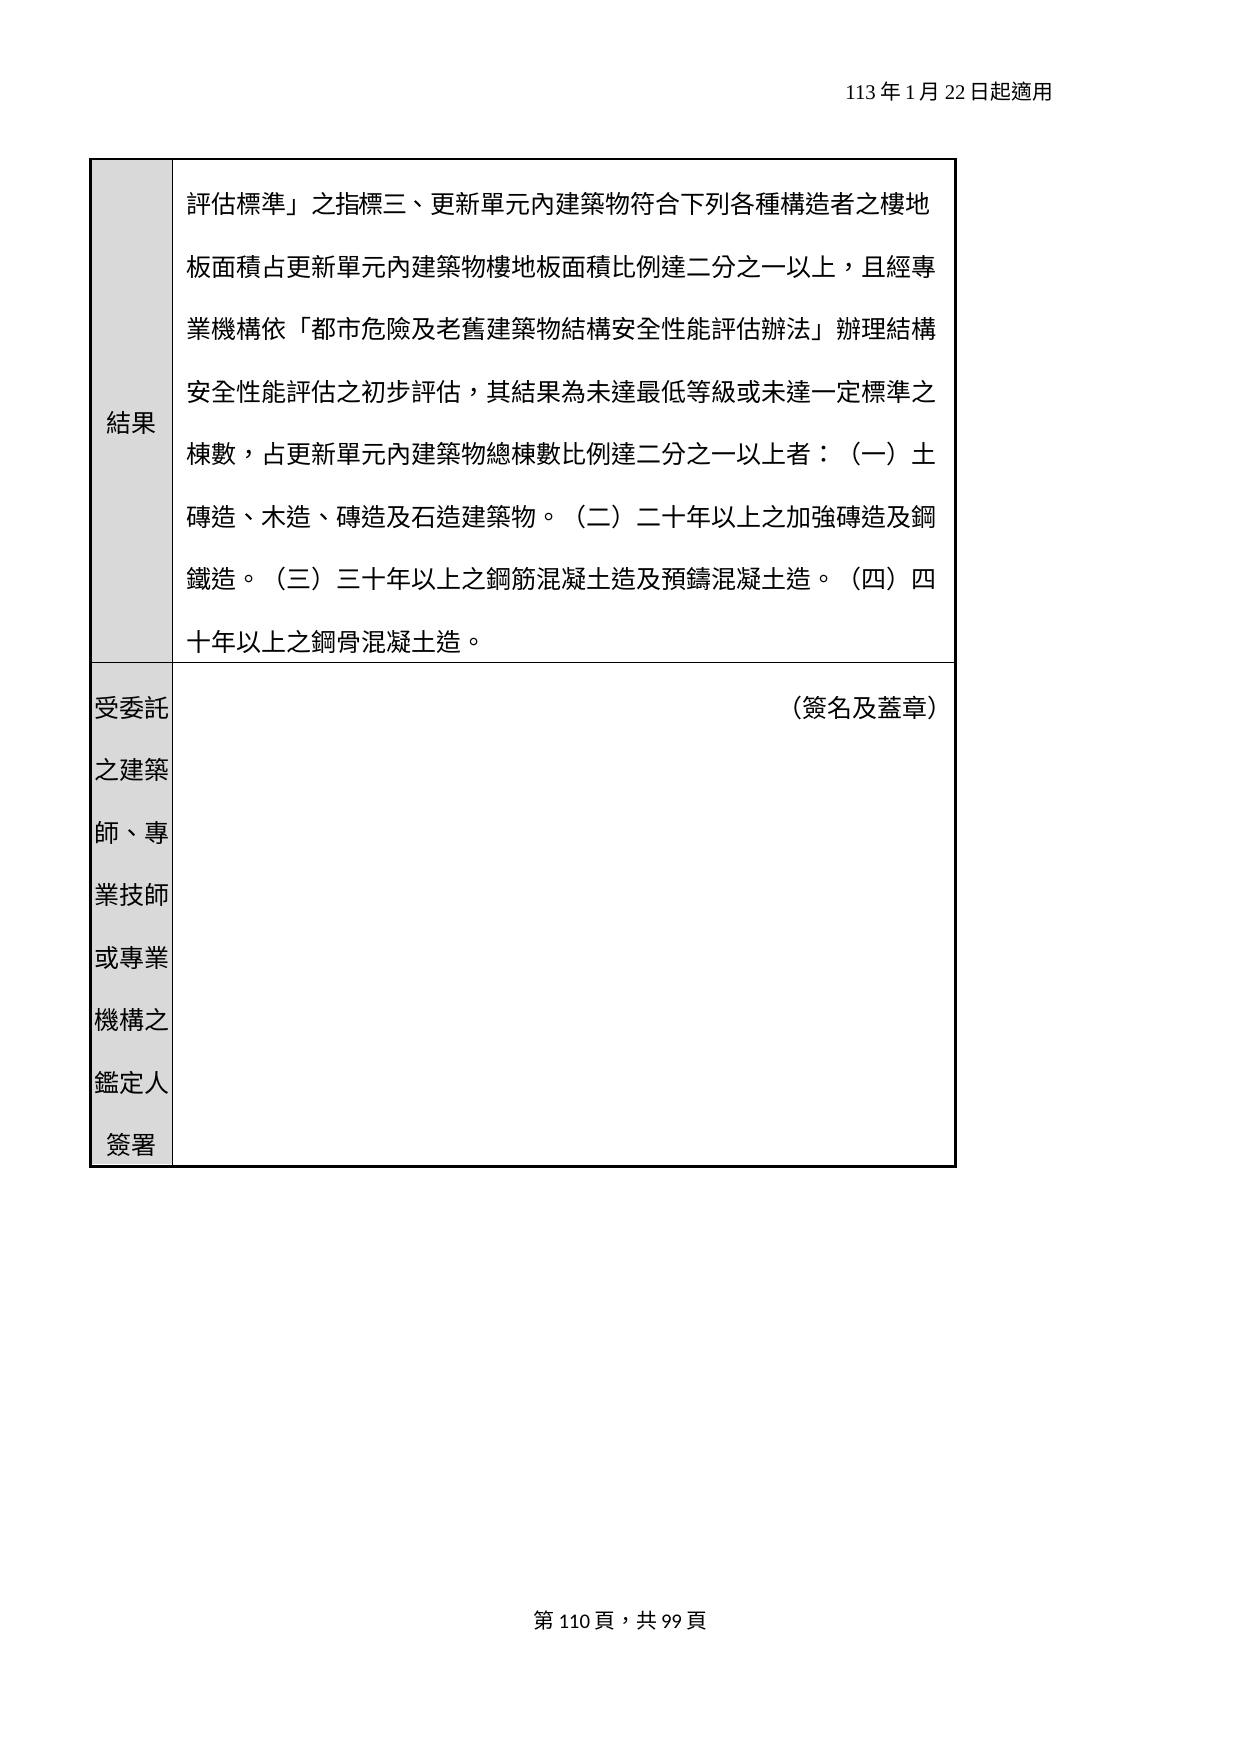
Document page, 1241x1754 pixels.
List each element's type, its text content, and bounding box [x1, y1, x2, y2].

table_cell 評估標準」之指標三、更新單元內建築物符合下列各種構造者之樓地板面積占更新單元內建築物樓地板面積比例達二分之一以上，且經專業機構依「都市危險及老舊建築物結構安全性能評估辦法」辦理結構安全性能評估之初步評估，其結果為未達最低等級或未達一定標準之棟數，占更新單元內建築物總棟數比例達二分之一以上者：（一）土磚造、木造、磚造及石造建築物。（二）二十年以上之加強磚造及鋼鐵造。（三）三十年以上之鋼筋混凝土造及預鑄混凝土造。（四）四十年以上之鋼骨混凝土造。 [173, 160, 954, 661]
table_cell 受委託之建築師、專業技師或專業機構之鑑定人簽署 [92, 663, 172, 1164]
table_cell （簽名及蓋章） [173, 663, 954, 1164]
table_cell 結果 [92, 160, 172, 661]
